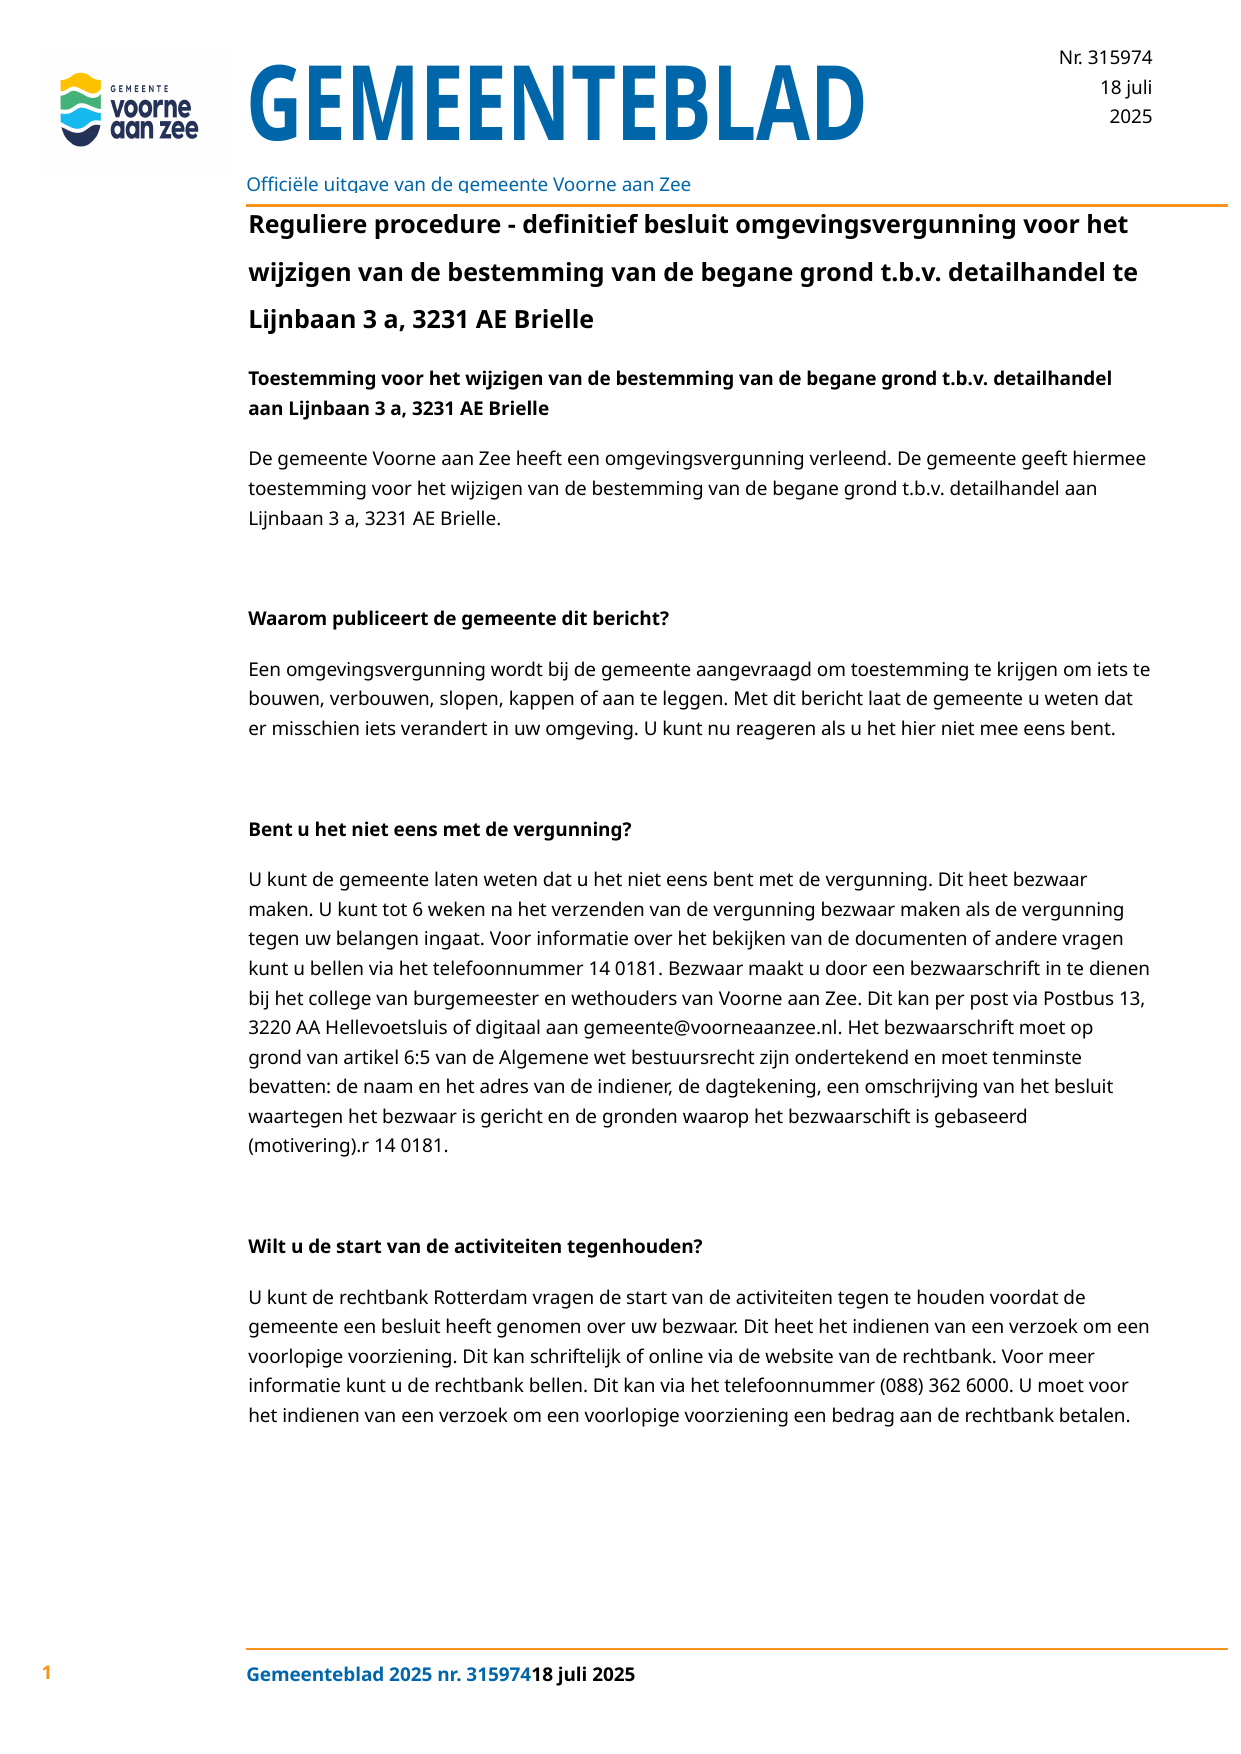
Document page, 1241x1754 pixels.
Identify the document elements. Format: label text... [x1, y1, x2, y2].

text Toestemming voor het wijzigen van de bestemming van de begane grond t.b.v. detailhandel aan Lijnbaan 3 a, 3231 AE Brielle [248, 366, 1152, 421]
text Waarom publiceert de gemeente dit bericht? [248, 606, 1152, 631]
text De gemeente Voorne aan Zee heeft een omgevingsvergunning verleend. De gemeente geeft hiermee toestemming voor het wijzigen van de bestemming van de begane grond t.b.v. detailhandel aan Lijnbaan 3 a, 3231 AE Brielle. [248, 446, 1152, 530]
picture [41, 47, 231, 172]
text U kunt de gemeente laten weten dat u het niet eens bent met de vergunning. Dit heet bezwaar maken. U kunt tot 6 weken na het verzenden van de vergunning bezwaar maken als de vergunning tegen uw belangen ingaat. Voor informatie over het bekijken van de documenten of andere vragen kunt u bellen via het telefoonnummer 14 0181. Bezwaar maakt u door een bezwaarschrift in te dienen bij het college van burgemeester en wethouders van Voorne aan Zee. Dit kan per post via Postbus 13, 3220 AA Hellevoetsluis of digitaal aan gemeente@voorneaanzee.nl. Het bezwaarschrift moet op grond van artikel 6:5 van de Algemene wet bestuursrecht zijn ondertekend en moet tenminste bevatten: de naam en het adres van de indiener, de dagtekening, een omschrijving van het besluit waartegen het bezwaar is gericht en de gronden waarop het bezwaarschift is gebaseerd (motivering).r 14 0181. [248, 866, 1152, 1158]
text U kunt de rechtbank Rotterdam vragen de start van de activiteiten tegen te houden voordat de gemeente een besluit heeft genomen over uw bezwaar. Dit heet het indienen van een verzoek om een voorlopige voorziening. Dit kan schriftelijk of online via de website van de rechtbank. Voor meer informatie kunt u de rechtbank bellen. Dit kan via het telefoonnummer (088) 362 6000. U moet voor het indienen van een verzoek om een voorlopige voorziening een bedrag aan de rechtbank betalen. [248, 1284, 1152, 1428]
text Bent u het niet eens met de vergunning? [248, 816, 1152, 842]
text Wilt u de start van de activiteiten tegenhouden? [248, 1233, 1152, 1259]
text Reguliere procedure - definitief besluit omgevingsvergunning voor het wijzigen van de bestemming van de begane grond t.b.v. detailhandel te Lijnbaan 3 a, 3231 AE Brielle [248, 207, 1152, 336]
text Een omgevingsvergunning wordt bij de gemeente aangevraagd om toestemming te krijgen om iets te bouwen, verbouwen, slopen, kappen of aan te leggen. Met dit bericht laat de gemeente u weten dat er misschien iets verandert in uw omgeving. U kunt nu reageren als u het hier niet mee eens bent. [248, 656, 1152, 741]
